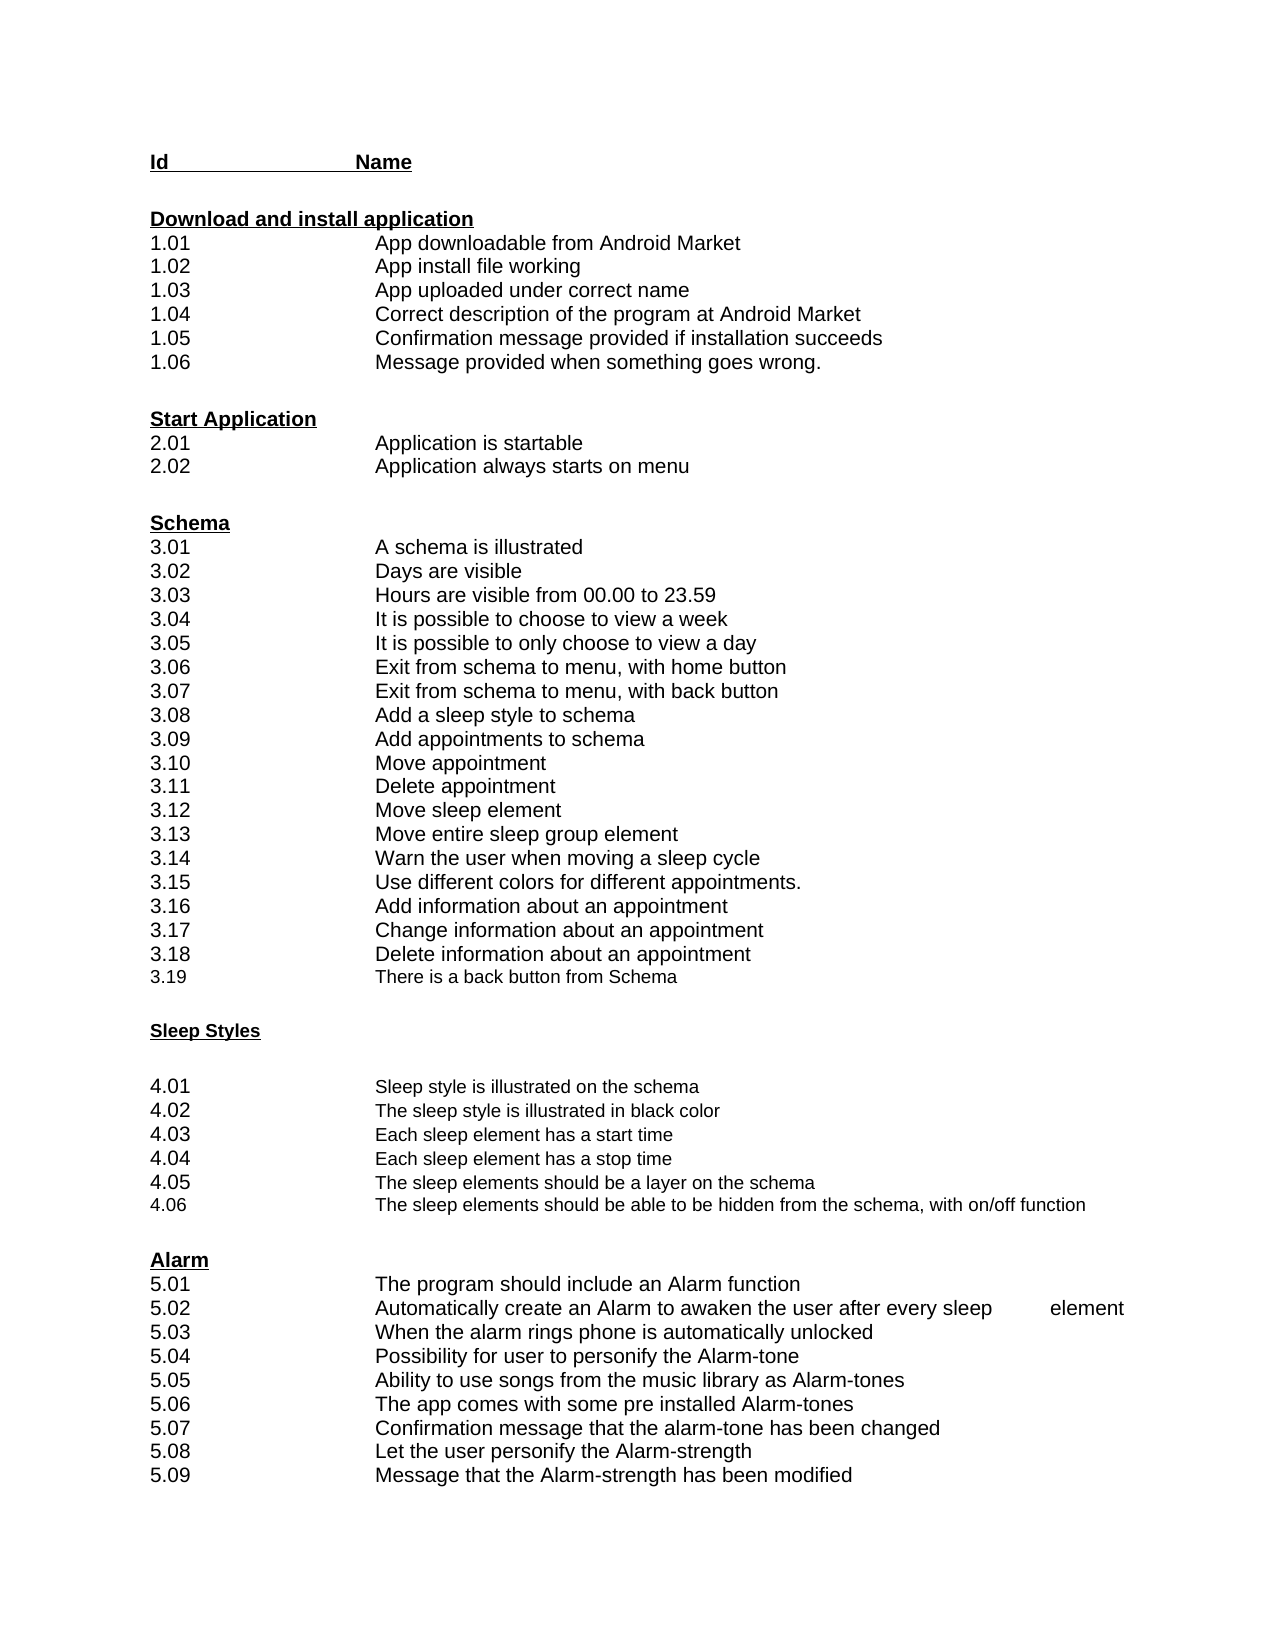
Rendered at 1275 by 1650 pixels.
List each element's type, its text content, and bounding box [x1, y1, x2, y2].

text Id Name Download and install application 1.01 App downloadable from Android Market 1.02 App install file working 1.03 App uploaded under correct name 1.04 Correct description of the program at Android Market 1.05 Confirmation message provided if installation succeeds 1.06 Message provided when something goes wrong. Start Application 2.01 Application is startable 2.02 Application always starts on menu Schema 3.01 A schema is illustrated 3.02 Days are visible 3.03 Hours are visible from 00.00 to 23.59 3.04 It is possible to choose to view a week 3.05 It is possible to only choose to view a day 3.06 Exit from schema to menu, with home button 3.07 Exit from schema to menu, with back button 3.08 Add a sleep style to schema 3.09 Add appointments to schema 3.10 Move appointment 3.11 Delete appointment 3.12 Move sleep element 3.13 Move entire sleep group element 3.14 Warn the user when moving a sleep cycle 3.15 Use different colors for different appointments. 3.16 Add information about an appointment 3.17 Change information about an appointment 3.18 Delete information about an appointment 3.19 There is a back button from Schema Sleep Styles 4.01 Sleep style is illustrated on the schema 4.02 The sleep style is illustrated in black color 4.03 Each sleep element has a start time 4.04 Each sleep element has a stop time 4.05 The sleep elements should be a layer on the schema 4.06 The sleep elements should be able to be hidden from the schema, with on/off function Alarm 5.01 The program should include an Alarm function 5.02 Automatically create an Alarm to awaken the user after every sleep element 5.03 When the alarm rings phone is automatically unlocked 5.04 Possibility for user to personify the Alarm-tone 5.05 Ability to use songs from the music library as Alarm-tones 5.06 The app comes with some pre installed Alarm-tones 5.07 Confirmation message that the alarm-tone has been changed 5.08 Let the user personify the Alarm-strength 5.09 Message that the Alarm-strength has been modified [150, 150, 1125, 1487]
